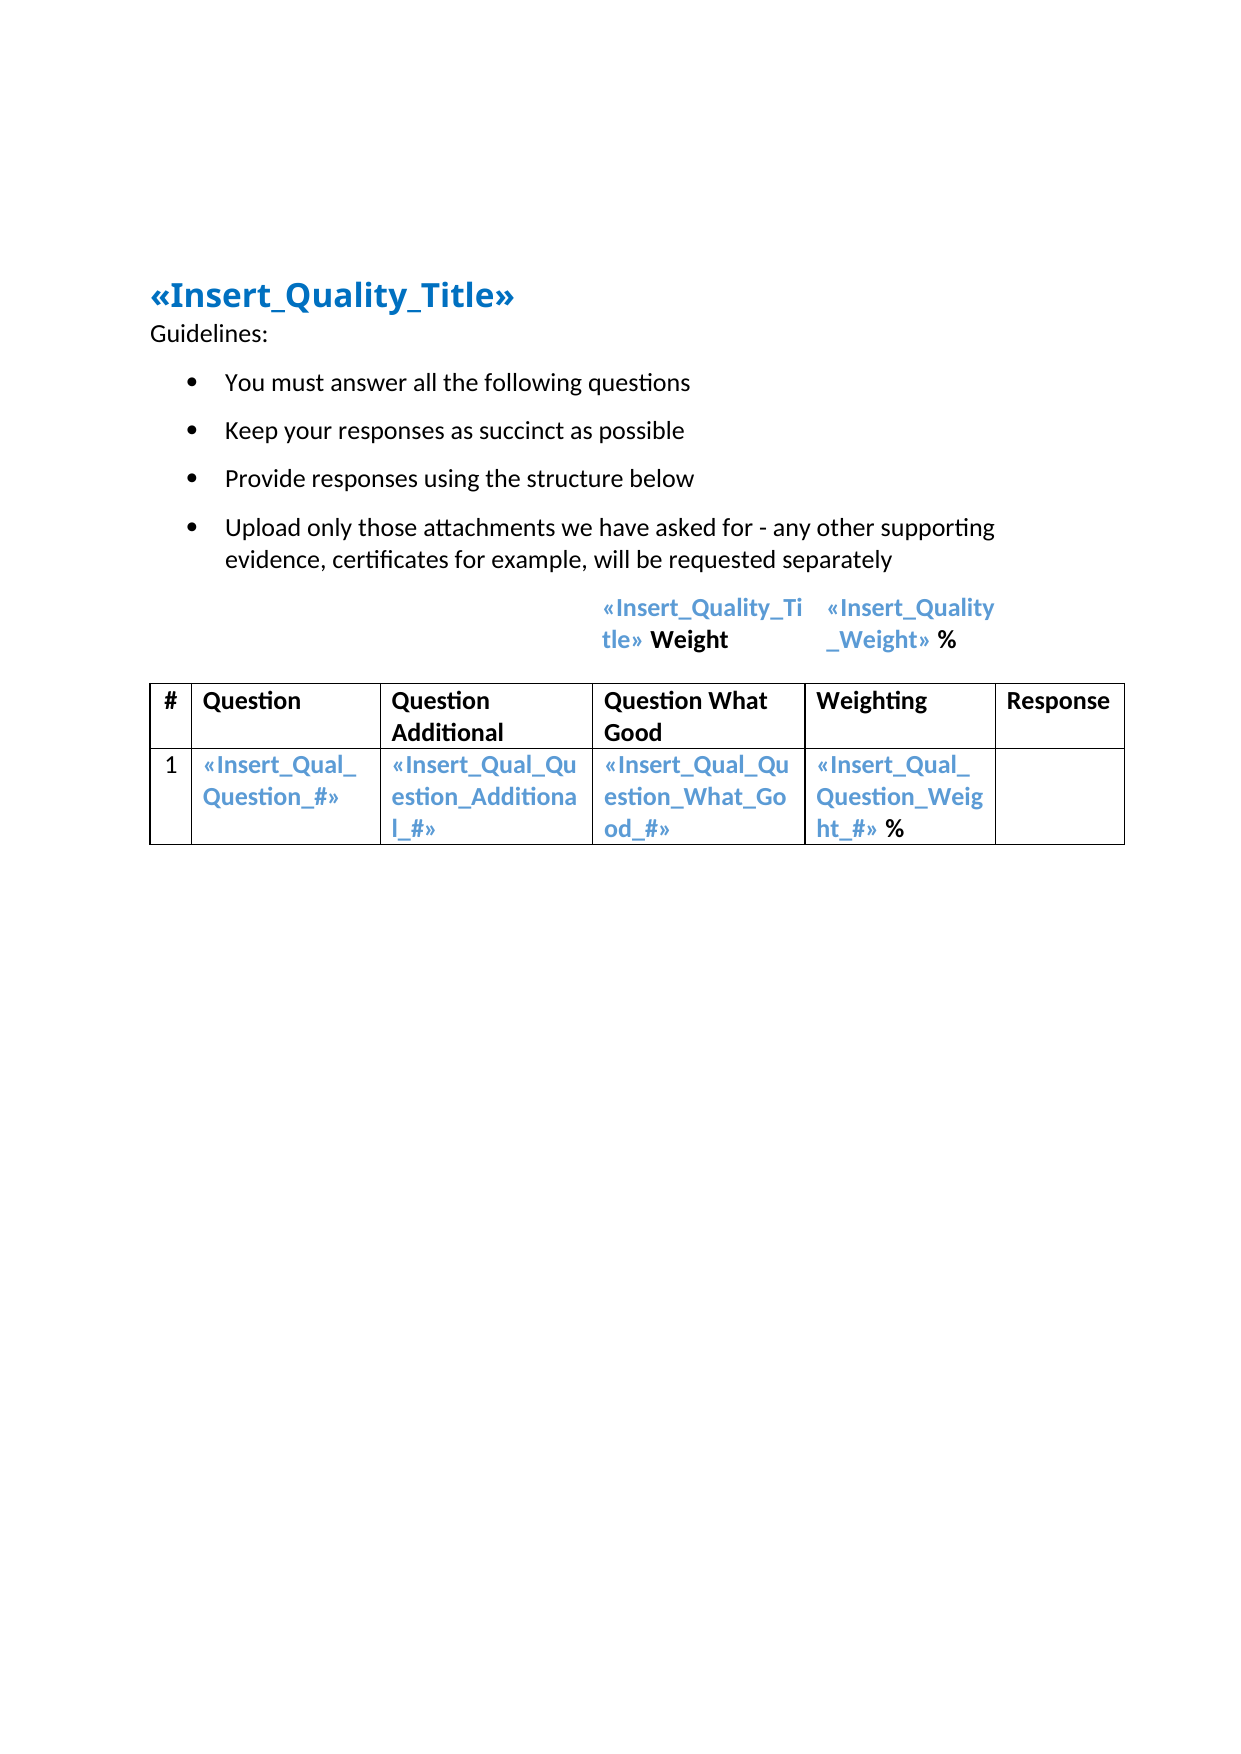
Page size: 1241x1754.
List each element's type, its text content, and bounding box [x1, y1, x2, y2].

list Upload only those attachments we have asked for - any other supporting evidence, certificates for example, will be requested separately [187, 511, 1090, 574]
table_header «Insert_Quality_Weight» % [815, 591, 1010, 655]
table_header Weighting [806, 684, 995, 747]
table_header Question [192, 684, 380, 747]
table_cell [996, 749, 1124, 844]
table_header Response [996, 684, 1124, 747]
table_header Question Additional [381, 684, 592, 747]
table_cell «Insert_Qual_Question_Weight_#» % [806, 749, 995, 844]
list Provide responses using the structure below [187, 463, 1090, 494]
list Keep your responses as succinct as possible [187, 414, 1090, 446]
table_cell «Insert_Qual_Question_What_Good_#» [593, 749, 804, 844]
table_header Question What Good [593, 684, 804, 747]
table_cell «Insert_Qual_Question_Additional_#» [381, 749, 592, 844]
table_cell «Insert_Qual_Question_#» [192, 749, 380, 844]
table_header # [151, 684, 191, 747]
list You must answer all the following questions [187, 366, 1090, 397]
subtitle «Insert_Quality_Title» [150, 272, 1090, 317]
table_header «Insert_Quality_Title» Weight [591, 591, 815, 655]
table_cell 1 [151, 749, 191, 844]
text Guidelines: [150, 317, 1090, 349]
